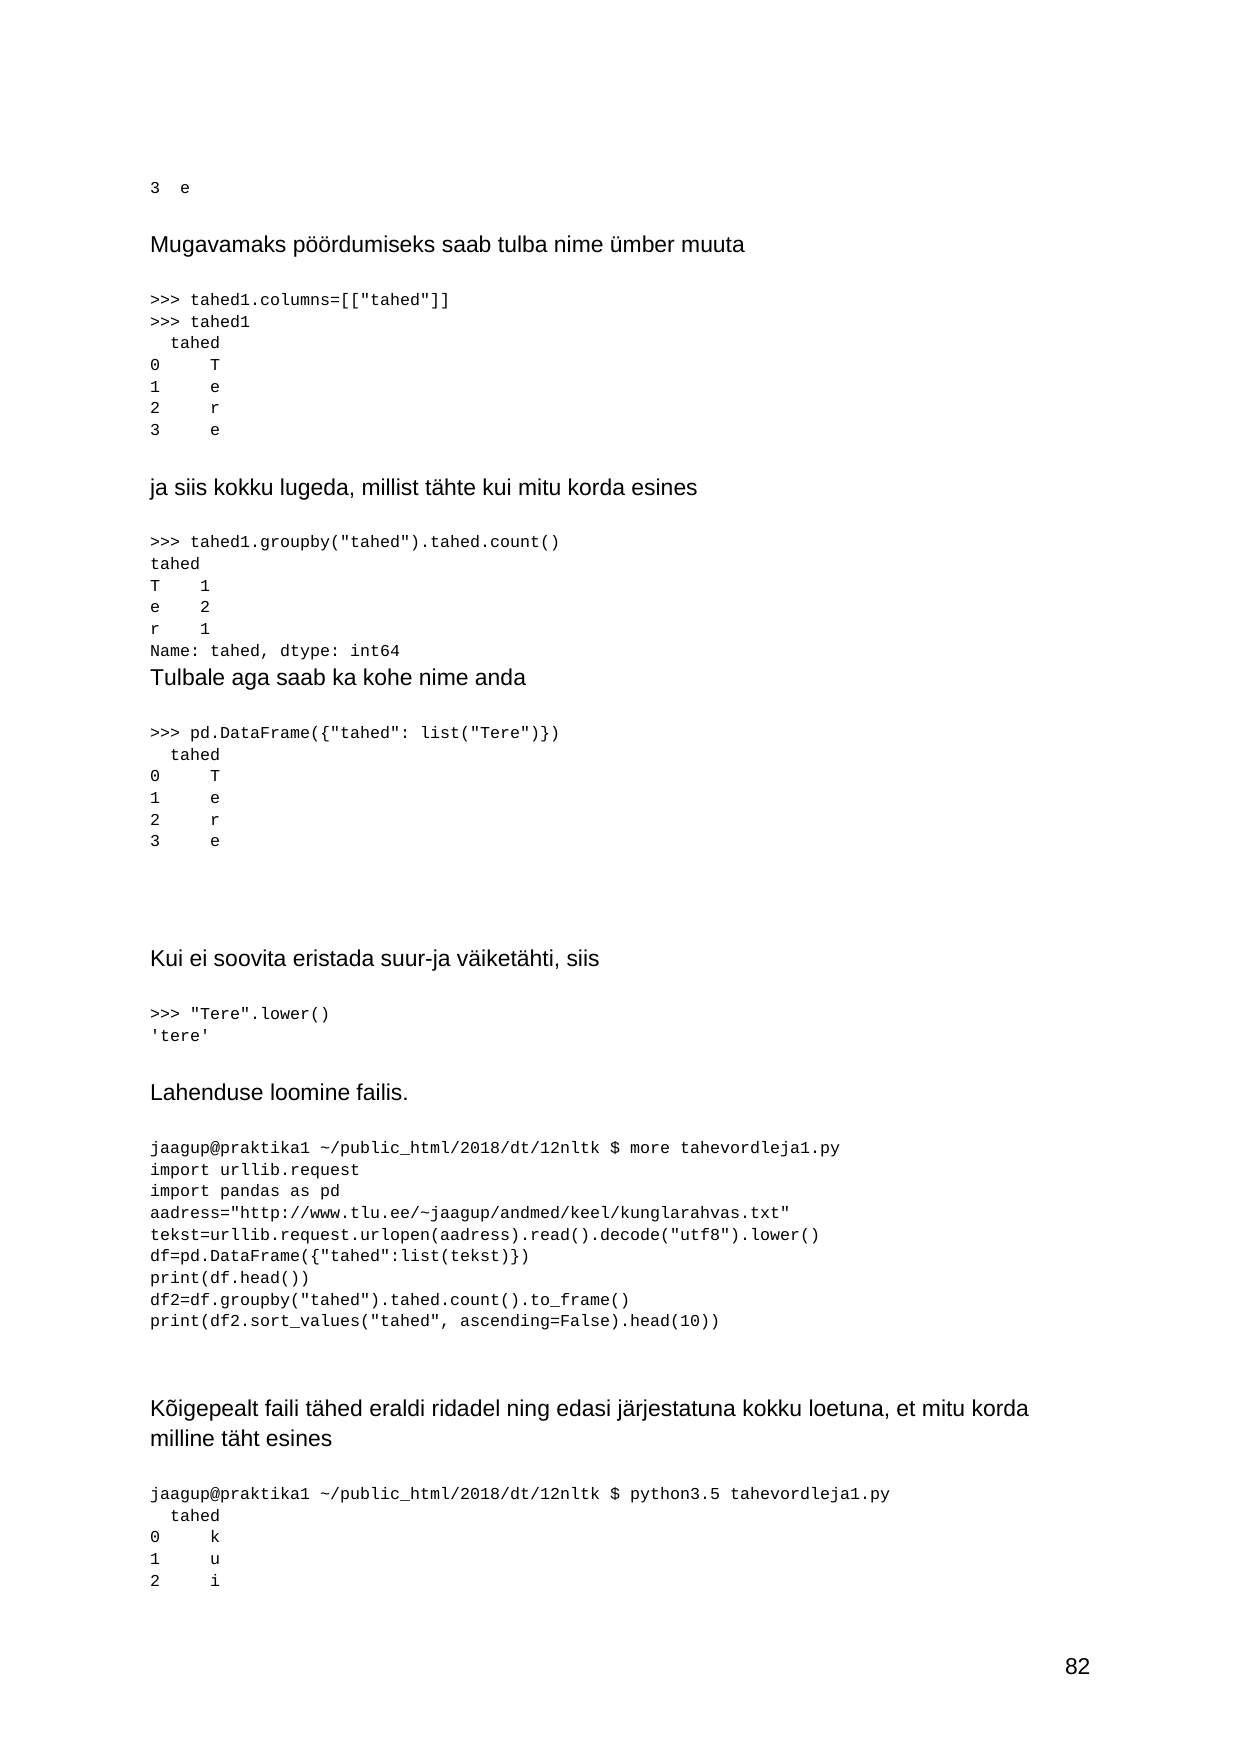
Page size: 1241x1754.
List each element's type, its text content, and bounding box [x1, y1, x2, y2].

text >>> tahed1 [150, 313, 1090, 332]
text jaagup@praktika1 ~/public_html/2018/dt/12nltk $ python3.5 tahevordleja1.py [150, 1486, 1090, 1504]
text 1 u [150, 1551, 1090, 1569]
text >>> "Tere".lower() [150, 1006, 1090, 1024]
text df=pd.DataFrame({"tahed":list(tekst)}) [150, 1248, 1090, 1267]
text print(df.head()) [150, 1269, 1090, 1288]
text >>> pd.DataFrame({"tahed": list("Tere")}) [150, 724, 1090, 743]
text tahed [150, 335, 1090, 354]
text Kõigepealt faili tähed eraldi ridadel ning edasi järjestatuna kokku loetuna, et mitu korda milline täht esines [150, 1395, 1090, 1451]
text 0 T [150, 357, 1090, 376]
text 3 e [150, 422, 1090, 441]
text df2=df.groupby("tahed").tahed.count().to_frame() [150, 1291, 1090, 1310]
text 1 e [150, 789, 1090, 808]
text import urllib.request [150, 1161, 1090, 1180]
text import pandas as pd [150, 1183, 1090, 1202]
text >>> tahed1.columns=[["tahed"]] [150, 292, 1090, 311]
text Tulbale aga saab ka kohe nime anda [150, 664, 1090, 690]
text Lahenduse loomine failis. [150, 1079, 1090, 1105]
text >>> tahed1.groupby("tahed").tahed.count() [150, 534, 1090, 553]
text 2 r [150, 400, 1090, 419]
text Name: tahed, dtype: int64 [150, 642, 1090, 661]
text aadress="http://www.tlu.ee/~jaagup/andmed/keel/kunglarahvas.txt" [150, 1204, 1090, 1223]
text r 1 [150, 621, 1090, 639]
text tahed [150, 1507, 1090, 1526]
text jaagup@praktika1 ~/public_html/2018/dt/12nltk $ more tahevordleja1.py [150, 1139, 1090, 1158]
text ja siis kokku lugeda, millist tähte kui mitu korda esines [150, 474, 1090, 500]
text 2 i [150, 1572, 1090, 1591]
text 'tere' [150, 1027, 1090, 1046]
text tahed [150, 556, 1090, 574]
text 3 e [150, 833, 1090, 852]
text Mugavamaks pöördumiseks saab tulba nime ümber muuta [150, 231, 1090, 258]
text e 2 [150, 599, 1090, 618]
text 1 e [150, 378, 1090, 397]
text 3 e [150, 179, 1090, 198]
text 0 T [150, 768, 1090, 787]
text tahed [150, 746, 1090, 765]
text 0 k [150, 1529, 1090, 1548]
text Kui ei soovita eristada suur-ja väiketähti, siis [150, 945, 1090, 971]
text T 1 [150, 577, 1090, 596]
text print(df2.sort_values("tahed", ascending=False).head(10)) [150, 1313, 1090, 1332]
text tekst=urllib.request.urlopen(aadress).read().decode("utf8").lower() [150, 1226, 1090, 1245]
text 2 r [150, 811, 1090, 830]
